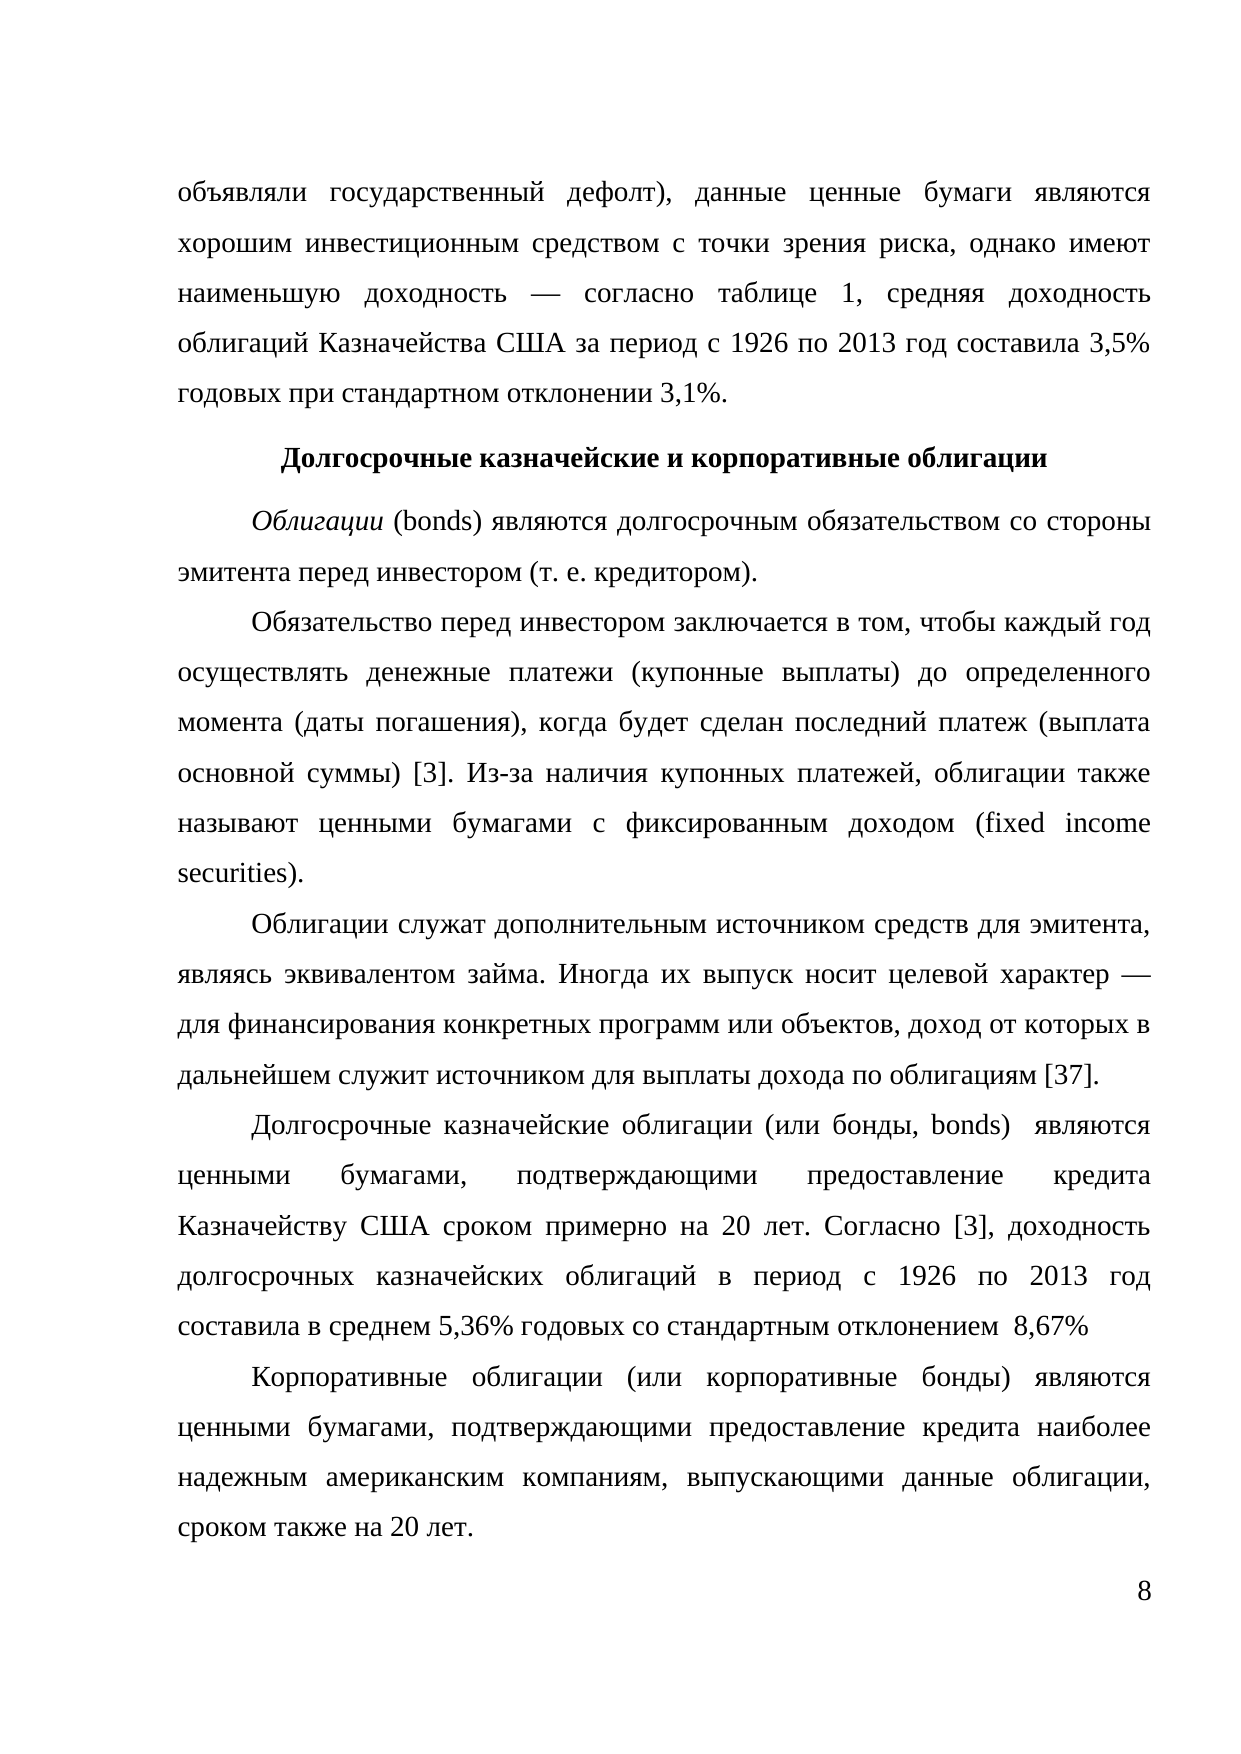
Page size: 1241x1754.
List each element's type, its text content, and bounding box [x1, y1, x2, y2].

text Корпоративные облигации (или корпоративные бонды) являются ценными бумагами, подтверждающими предоставление кредита наиболее надежным американским компаниям, выпускающими данные облигации, сроком также на 20 лет. [177, 1359, 1152, 1543]
text Обязательство перед инвестором заключается в том, чтобы каждый год осуществлять денежные платежи (купонные выплаты) до определенного момента (даты погашения), когда будет сделан последний платеж (выплата основной суммы) [3]. Из-за наличия купонных платежей, облигации также называют ценными бумагами с фиксированным доходом (fixed income securities). [177, 604, 1152, 889]
text Облигации служат дополнительным источником средств для эмитента, являясь эквивалентом займа. Иногда их выпуск носит целевой характер — для финансирования конкретных программ или объектов, доход от которых в дальнейшем служит источником для выплаты дохода по облигациям [37]. [177, 906, 1152, 1090]
subtitle Долгосрочные казначейские и корпоративные облигации [177, 441, 1152, 474]
text объявляли государственный дефолт), данные ценные бумаги являются хорошим инвестиционным средством с точки зрения риска, однако имеют наименьшую доходность — согласно таблице 1, средняя доходность облигаций Казначейства США за период с 1926 по 2013 год составила 3,5% годовых при стандартном отклонении 3,1%. [177, 174, 1152, 409]
text Долгосрочные казначейские облигации (или бонды, bonds) являются ценными бумагами, подтверждающими предоставление кредита Казначейству США сроком примерно на 20 лет. Согласно [3], доходность долгосрочных казначейских облигаций в период с 1926 по 2013 год составила в среднем 5,36% годовых со стандартным отклонением 8,67% [177, 1107, 1152, 1342]
text Облигации (bonds) являются долгосрочным обязательством со стороны эмитента перед инвестором (т. е. кредитором). [177, 503, 1152, 587]
